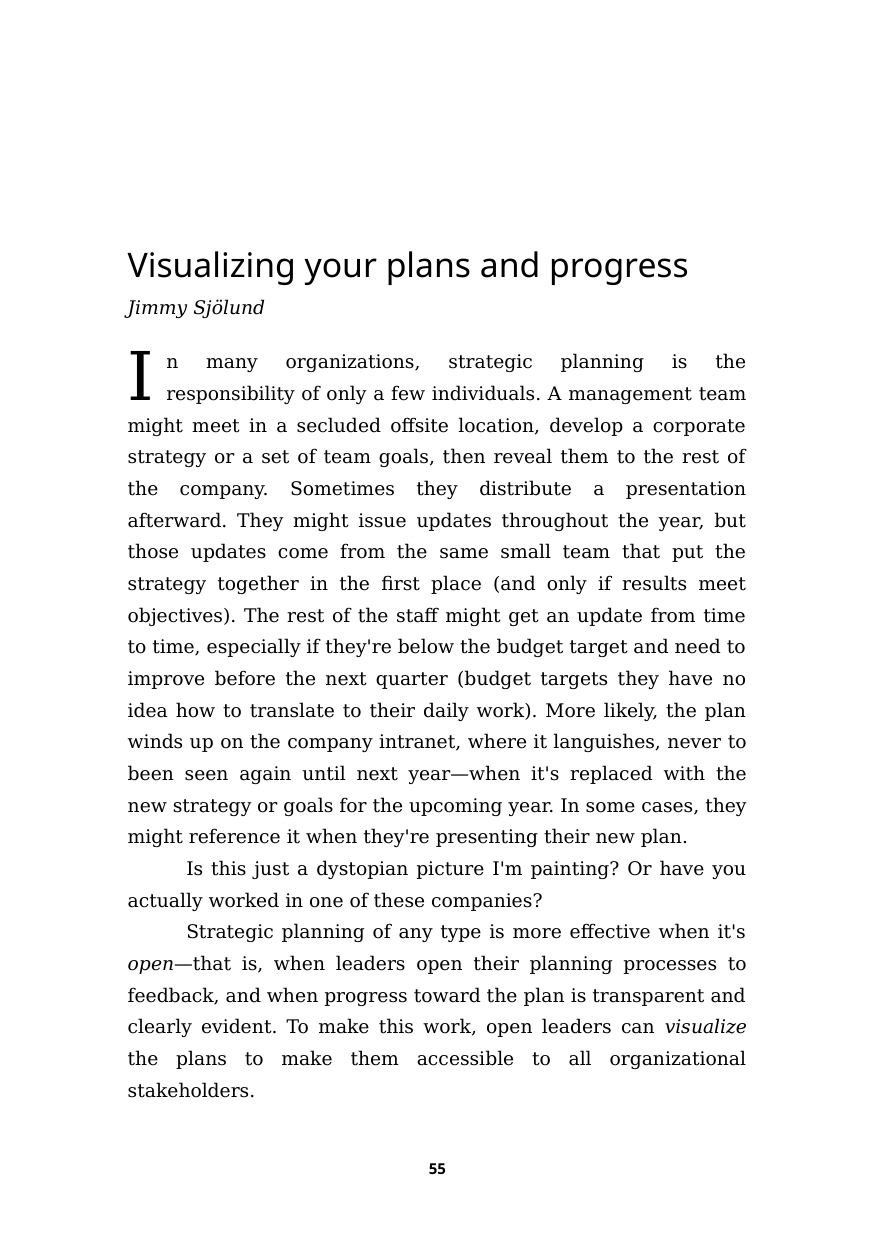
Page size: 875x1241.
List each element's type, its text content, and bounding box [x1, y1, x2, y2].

text Strategic planning of any type is more effective when it's open—that is, when leaders open their planning processes to feedback, and when progress toward the plan is transparent and clearly evident. To make this work, open leaders can visualize the plans to make them accessible to all organizational stakeholders. [127, 921, 747, 1102]
text In many organizations, strategic planning is the responsibility of only a few individuals. A management team might meet in a secluded offsite location, develop a corporate strategy or a set of team goals, then reveal them to the rest of the company. Sometimes they distribute a presentation afterward. They might issue updates throughout the year, but those updates come from the same small team that put the strategy together in the first place (and only if results meet objectives). The rest of the staff might get an update from time to time, especially if they're below the budget target and need to improve before the next quarter (budget targets they have no idea how to translate to their daily work). More likely, the plan winds up on the company intranet, where it languishes, never to been seen again until next year—when it's replaced with the new strategy or goals for the upcoming year. In some cases, they might reference it when they're presenting their new plan. [127, 351, 747, 848]
text Jimmy Sjölund [127, 297, 747, 319]
subtitle Visualizing your plans and progress [127, 246, 747, 285]
text Is this just a dystopian picture I'm painting? Or have you actually worked in one of these companies? [127, 858, 747, 912]
